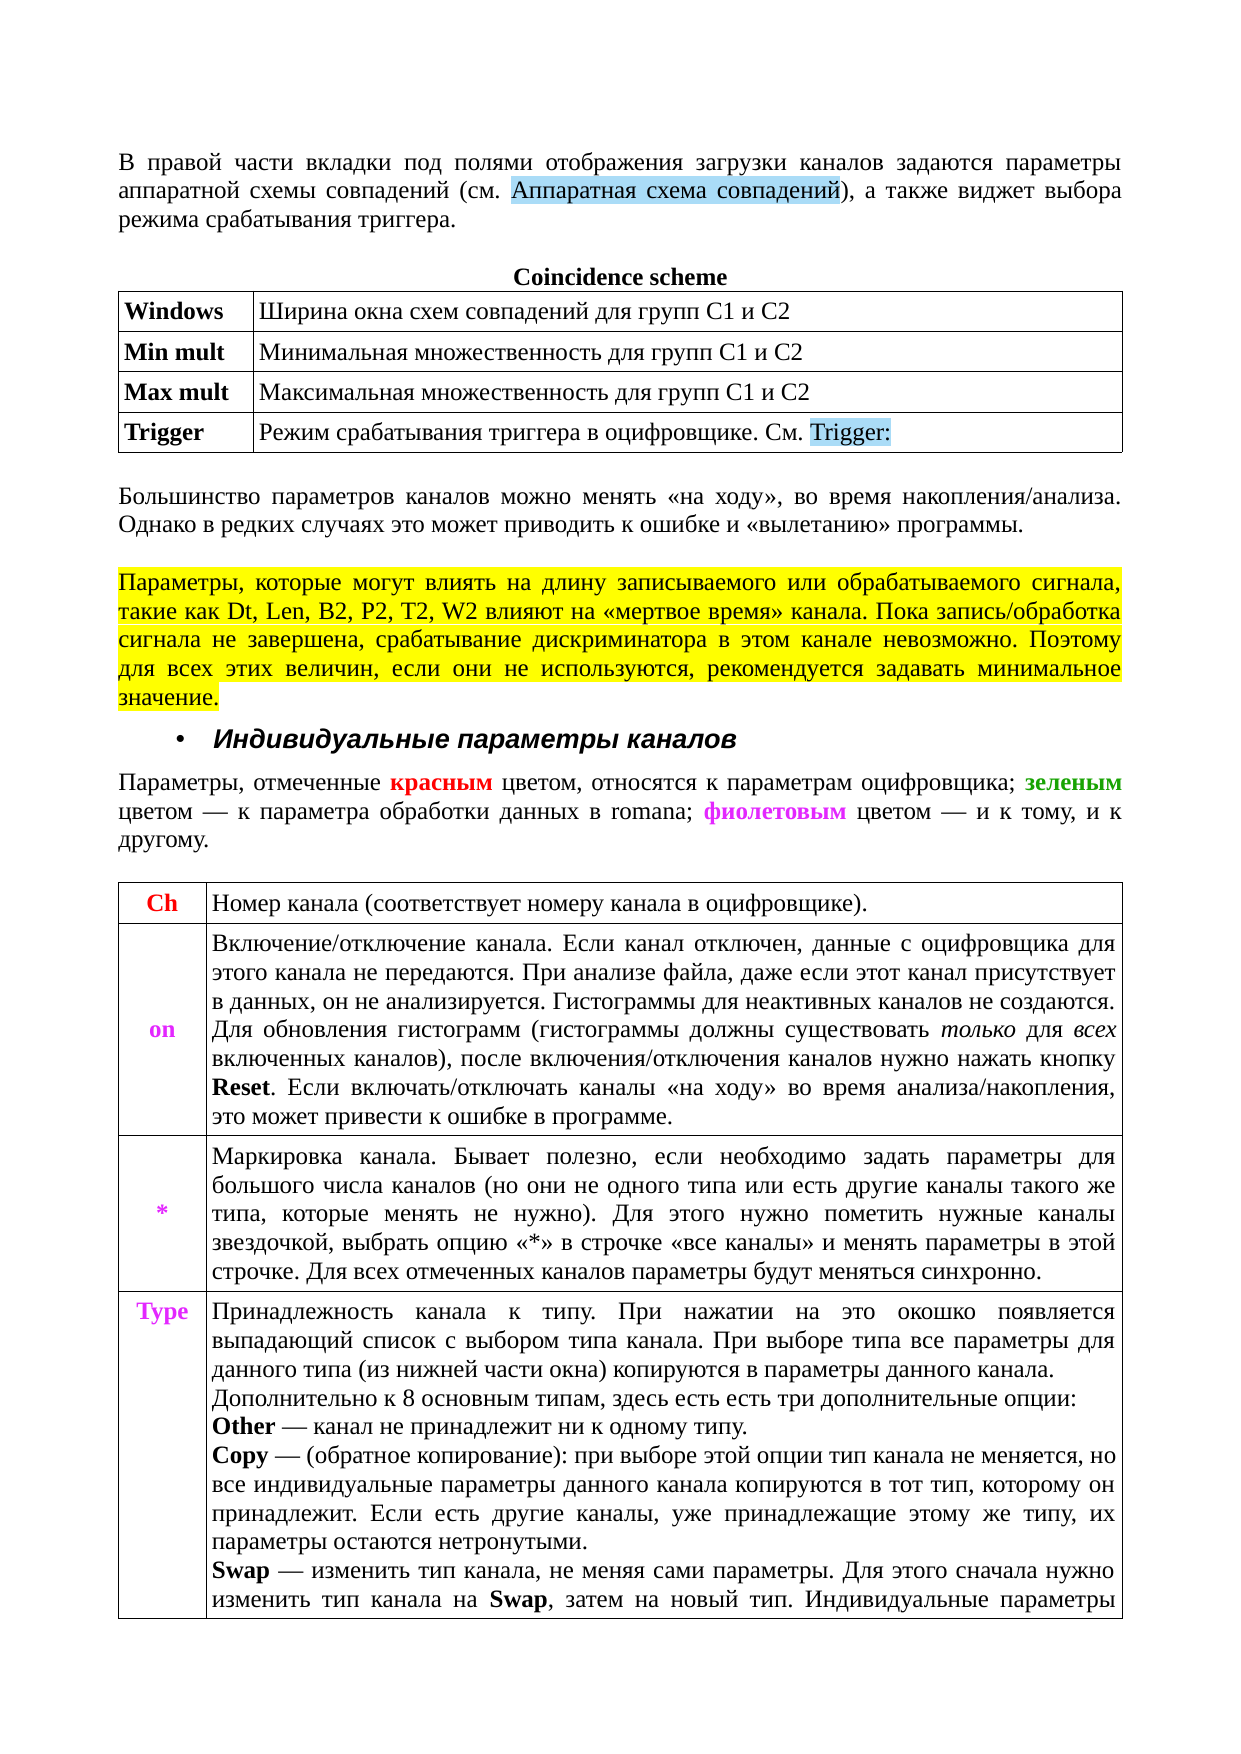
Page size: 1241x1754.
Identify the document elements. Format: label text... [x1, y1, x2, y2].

text Coincidence scheme [118, 262, 1122, 291]
text В правой части вкладки под полями отображения загрузки каналов задаются параметры аппаратной схемы совпадений (см. Аппаратная схема совпадений), а также виджет выбора режима срабатывания триггера. [118, 147, 1122, 233]
table_cell Маркировка канала. Бывает полезно, если необходимо задать параметры для большого числа каналов (но они не одного типа или есть другие каналы такого же типа, которые менять не нужно). Для этого нужно пометить нужные каналы звездочкой, выбрать опцию «*» в строчке «все каналы» и менять параметры в этой строчке. Для всех отмеченных каналов параметры будут меняться синхронно. [207, 1136, 1122, 1291]
table_header Windows [119, 292, 253, 331]
table_cell Type [119, 1292, 206, 1618]
table_header Номер канала (соответствует номеру канала в оцифровщике). [207, 883, 1122, 922]
table_cell Min mult [119, 332, 253, 371]
table_cell * [119, 1136, 206, 1291]
table_cell Включение/отключение канала. Если канал отключен, данные с оцифровщика для этого канала не передаются. При анализе файла, даже если этот канал присутствует в данных, он не анализируется. Гистограммы для неактивных каналов не создаются. Для обновления гистограмм (гистограммы должны существовать только для всех включенных каналов), после включения/отключения каналов нужно нажать кнопку Reset. Если включать/отключать каналы «на ходу» во время анализа/накопления, это может привести к ошибке в программе. [207, 924, 1122, 1135]
table_cell Максимальная множественность для групп С1 и С2 [254, 372, 1122, 412]
table_cell Минимальная множественность для групп С1 и С2 [254, 332, 1122, 371]
text Параметры, отмеченные красным цветом, относятся к параметрам оцифровщика; зеленым цветом — к параметра обработки данных в romana; фиолетовым цветом — и к тому, и к другому. [118, 767, 1122, 853]
text Параметры, которые могут влиять на длину записываемого или обрабатываемого сигнала, такие как Dt, Len, B2, P2, T2, W2 влияют на «мертвое время» канала. Пока запись/обработка сигнала не завершена, срабатывание дискриминатора в этом канале невозможно. Поэтому для всех этих величин, если они не используются, рекомендуется задавать минимальное значение. [118, 567, 1122, 711]
table_cell Принадлежность канала к типу. При нажатии на это окошко появляется выпадающий список с выбором типа канала. При выборе типа все параметры для данного типа (из нижней части окна) копируются в параметры данного канала. Дополнительно к 8 основным типам, здесь есть есть три дополнительные опции: Other — канал не принадлежит ни к одному типу. Copy — (обратное копирование): при выборе этой опции тип канала не меняется, но все индивидуальные параметры данного канала копируются в тот тип, которому он принадлежит. Если есть другие каналы, уже принадлежащие этому же типу, их параметры остаются нетронутыми. Swap — изменить тип канала, не меняя сами параметры. Для этого сначала нужно изменить тип канала на Swap, затем на новый тип. Индивидуальные параметры [207, 1292, 1122, 1618]
table_cell Trigger [119, 413, 253, 452]
subtitle Индивидуальные параметры каналов [176, 723, 1122, 754]
table_header Ширина окна схем совпадений для групп С1 и С2 [254, 292, 1122, 331]
table_cell Max mult [119, 372, 253, 412]
text Большинство параметров каналов можно менять «на ходу», во время накопления/анализа. Однако в редких случаях это может приводить к ошибке и «вылетанию» программы. [118, 481, 1122, 538]
table_cell on [119, 924, 206, 1135]
table_cell Режим срабатывания триггера в оцифровщике. См. Trigger: [254, 413, 1122, 452]
table_header Ch [119, 883, 206, 922]
